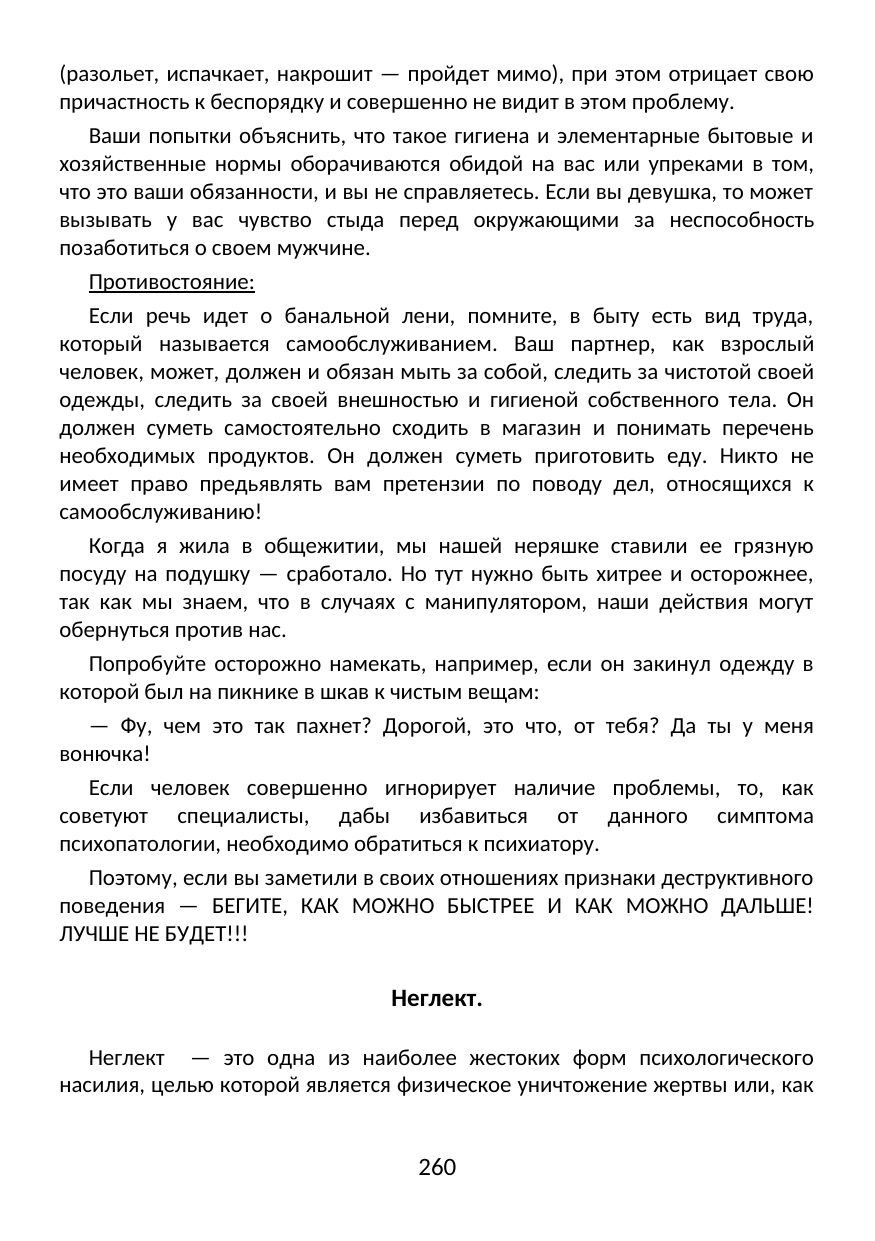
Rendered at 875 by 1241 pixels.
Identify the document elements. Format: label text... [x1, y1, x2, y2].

text (разольет, испачкает, накрошит — пройдет мимо), при этом отрицает свою причастность к беспорядку и совершенно не видит в этом проблему. [59, 59, 815, 115]
text Если речь идет о банальной лени, помните, в быту есть вид труда, который называется самообслуживанием. Ваш партнер, как взрослый человек, может, должен и обязан мыть за собой, следить за чистотой своей одежды, следить за своей внешностью и гигиеной собственного тела. Он должен суметь самостоятельно сходить в магазин и понимать перечень необходимых продуктов. Он должен суметь приготовить еду. Никто не имеет право предьявлять вам претензии по поводу дел, относящихся к самообслуживанию! [59, 301, 815, 525]
text Противостояние: [59, 267, 815, 295]
text Когда я жила в общежитии, мы нашей неряшке ставили ее грязную посуду на подушку — сработало. Но тут нужно быть хитрее и осторожнее, так как мы знаем, что в случаях с манипулятором, наши действия могут обернуться против нас. [59, 531, 815, 643]
text Неглект — это одна из наиболее жестоких форм психологического насилия, целью которой является физическое уничтожение жертвы или, как [59, 1043, 815, 1099]
text Ваши попытки объяснить, что такое гигиена и элементарные бытовые и хозяйственные нормы оборачиваются обидой на вас или упреками в том, что это ваши обязанности, и вы не справляетесь. Если вы девушка, то может вызывать у вас чувство стыда перед окружающими за неспособность позаботиться о своем мужчине. [59, 121, 815, 261]
text — Фу, чем это так пахнет? Дорогой, это что, от тебя? Да ты у меня вонючка! [59, 711, 815, 767]
text Поэтому, если вы заметили в своих отношениях признаки деструктивного поведения — БЕГИТЕ, КАК МОЖНО БЫСТРЕЕ И КАК МОЖНО ДАЛЬШЕ! ЛУЧШЕ НЕ БУДЕТ!!! [59, 863, 815, 947]
subtitle Неглект. [59, 983, 815, 1013]
text Если человек совершенно игнорирует наличие проблемы, то, как советуют специалисты, дабы избавиться от данного симптома психопатологии, необходимо обратиться к психиатору. [59, 773, 815, 857]
text Попробуйте осторожно намекать, например, если он закинул одежду в которой был на пикнике в шкав к чистым вещам: [59, 649, 815, 705]
